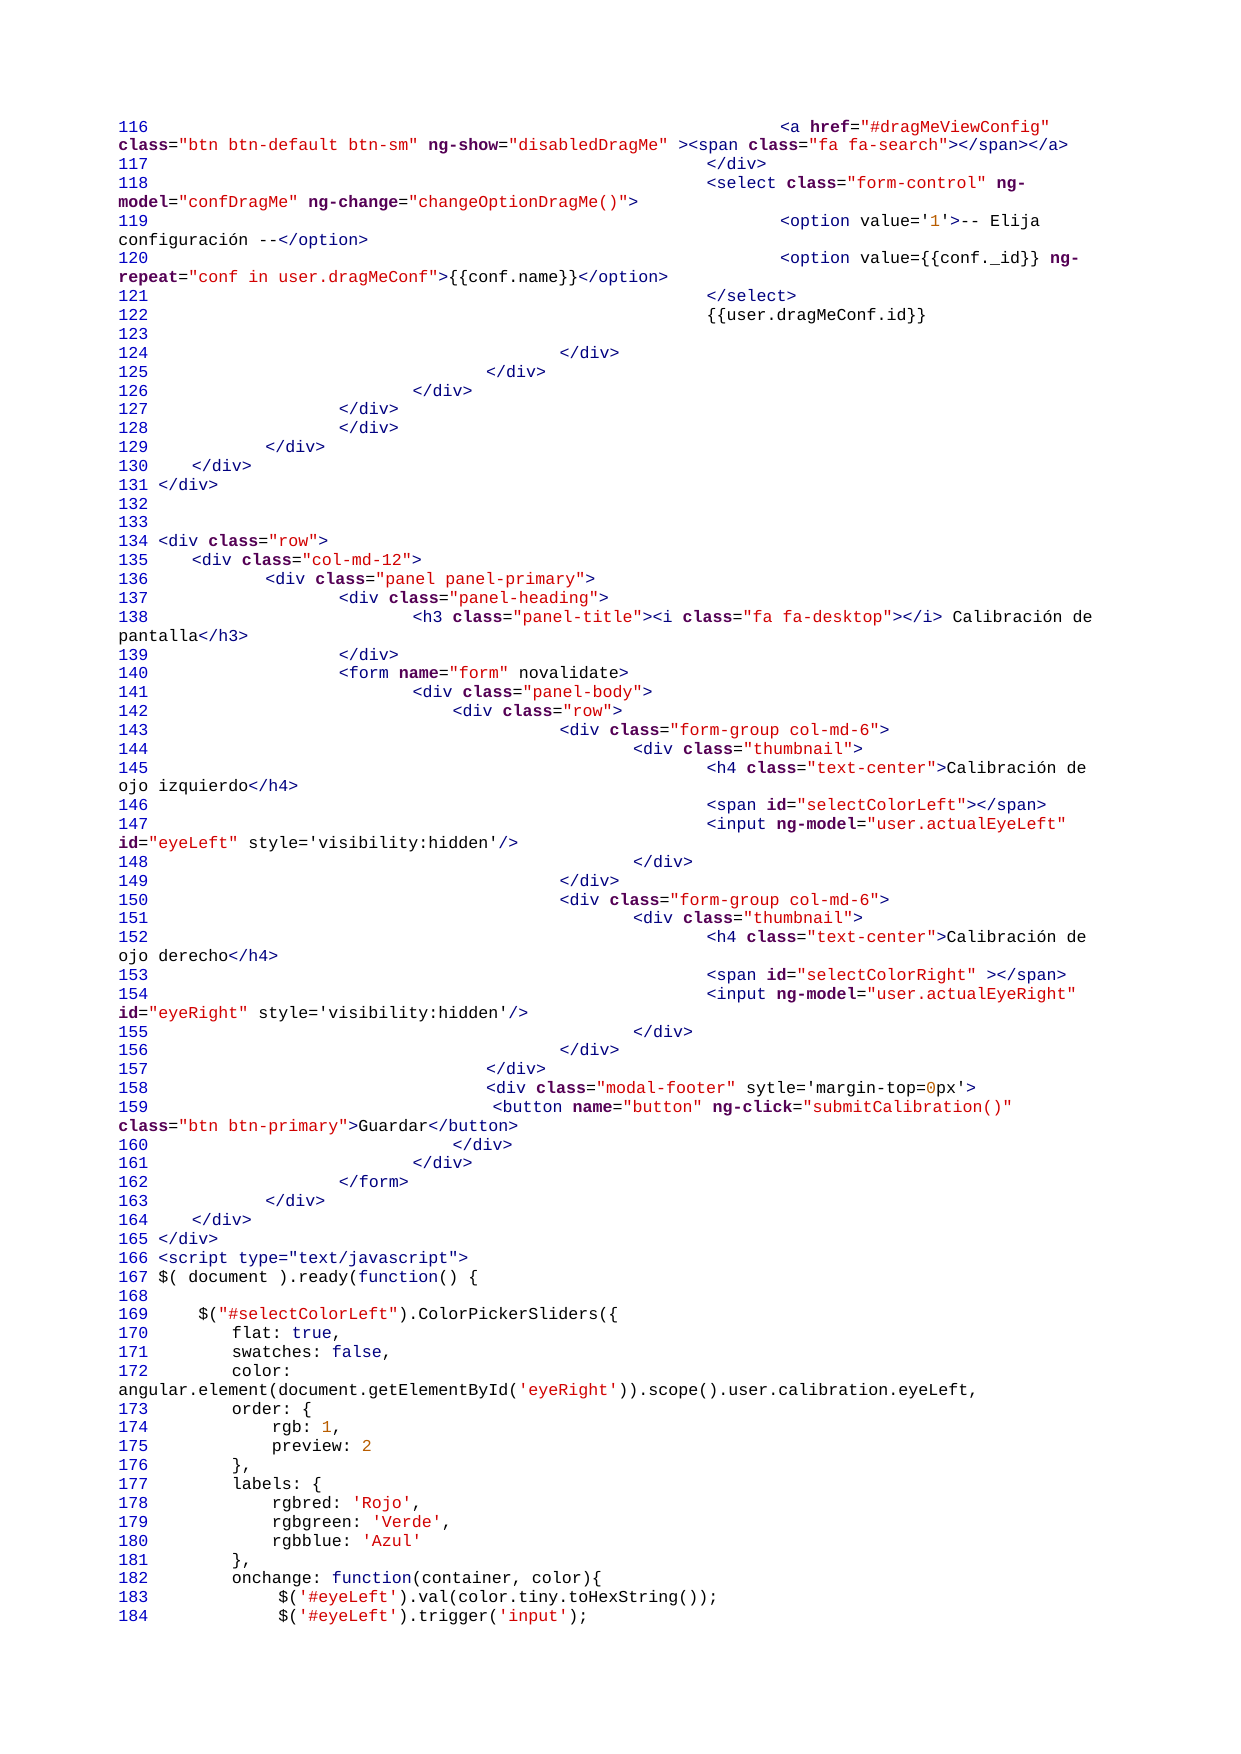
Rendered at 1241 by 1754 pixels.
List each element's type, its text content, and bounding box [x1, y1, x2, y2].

text 147 <input ng-model="user.actualEyeLeft" id="eyeLeft" style='visibility:hidden'/> [118, 816, 1122, 853]
text 175 preview: 2 [118, 1438, 1122, 1457]
text 171 swatches: false, [118, 1344, 1122, 1362]
text 167 $( document ).ready(function() { [118, 1268, 1122, 1287]
text 154 <input ng-model="user.actualEyeRight" id="eyeRight" style='visibility:hidden'/> [118, 985, 1122, 1023]
text 143 <div class="form-group col-md-6"> [118, 721, 1122, 740]
text 136 <div class="panel panel-primary"> [118, 571, 1122, 589]
text 137 <div class="panel-heading"> [118, 589, 1122, 608]
text 152 <h4 class="text-center">Calibración de ojo derecho</h4> [118, 929, 1122, 967]
text 133 [118, 514, 1122, 533]
text 120 <option value={{conf._id}} ng-repeat="conf in user.dragMeConf">{{conf.name}}</option> [118, 250, 1122, 288]
text 153 <span id="selectColorRight" ></span> [118, 967, 1122, 985]
text 180 rgbblue: 'Azul' [118, 1532, 1122, 1551]
text 121 </select> [118, 288, 1122, 307]
text 183 $('#eyeLeft').val(color.tiny.toHexString()); [118, 1589, 1122, 1608]
text 151 <div class="thumbnail"> [118, 910, 1122, 929]
text 182 onchange: function(container, color){ [118, 1570, 1122, 1589]
text 165 </div> [118, 1231, 1122, 1249]
text 138 <h3 class="panel-title"><i class="fa fa-desktop"></i> Calibración de pantalla</h3> [118, 608, 1122, 646]
text 158 <div class="modal-footer" sytle='margin-top=0px'> [118, 1080, 1122, 1098]
text 168 [118, 1287, 1122, 1306]
text 169 $("#selectColorLeft").ColorPickerSliders({ [118, 1306, 1122, 1325]
text 172 color: angular.element(document.getElementById('eyeRight')).scope().user.calibration.eyeLeft, [118, 1362, 1122, 1400]
text 126 </div> [118, 382, 1122, 401]
text 159 <button name="button" ng-click="submitCalibration()" class="btn btn-primary">Guardar</button> [118, 1098, 1122, 1136]
text 156 </div> [118, 1042, 1122, 1061]
text 122 {{user.dragMeConf.id}} [118, 307, 1122, 326]
text 130 </div> [118, 457, 1122, 476]
text 177 labels: { [118, 1476, 1122, 1494]
text 123 [118, 326, 1122, 344]
text 179 rgbgreen: 'Verde', [118, 1513, 1122, 1532]
text 184 $('#eyeLeft').trigger('input'); [118, 1608, 1122, 1626]
text 173 order: { [118, 1400, 1122, 1419]
text 131 </div> [118, 476, 1122, 495]
text 116 <a href="#dragMeViewConfig" class="btn btn-default btn-sm" ng-show="disabledDragMe" ><span class="fa fa-search"></span></a> [118, 118, 1122, 156]
text 164 </div> [118, 1212, 1122, 1231]
text 162 </form> [118, 1174, 1122, 1193]
text 117 </div> [118, 156, 1122, 175]
text 178 rgbred: 'Rojo', [118, 1494, 1122, 1513]
text 170 flat: true, [118, 1325, 1122, 1344]
text 125 </div> [118, 363, 1122, 382]
text 141 <div class="panel-body"> [118, 684, 1122, 703]
text 144 <div class="thumbnail"> [118, 740, 1122, 759]
text 129 </div> [118, 439, 1122, 457]
text 127 </div> [118, 401, 1122, 420]
text 135 <div class="col-md-12"> [118, 552, 1122, 571]
text 140 <form name="form" novalidate> [118, 665, 1122, 684]
text 119 <option value='1'>-- Elija configuración --</option> [118, 212, 1122, 250]
text 174 rgb: 1, [118, 1419, 1122, 1438]
text 181 }, [118, 1551, 1122, 1570]
text 134 <div class="row"> [118, 533, 1122, 552]
text 139 </div> [118, 646, 1122, 665]
text 148 </div> [118, 853, 1122, 872]
text 124 </div> [118, 344, 1122, 363]
text 132 [118, 495, 1122, 514]
text 145 <h4 class="text-center">Calibración de ojo izquierdo</h4> [118, 759, 1122, 797]
text 149 </div> [118, 872, 1122, 891]
text 150 <div class="form-group col-md-6"> [118, 891, 1122, 910]
text 128 </div> [118, 420, 1122, 439]
text 155 </div> [118, 1023, 1122, 1042]
text 118 <select class="form-control" ng-model="confDragMe" ng-change="changeOptionDragMe()"> [118, 175, 1122, 212]
text 146 <span id="selectColorLeft"></span> [118, 797, 1122, 816]
text 160 </div> [118, 1136, 1122, 1155]
text 176 }, [118, 1457, 1122, 1476]
text 142 <div class="row"> [118, 703, 1122, 721]
text 157 </div> [118, 1061, 1122, 1080]
text 166 <script type="text/javascript"> [118, 1249, 1122, 1268]
text 163 </div> [118, 1193, 1122, 1212]
text 161 </div> [118, 1155, 1122, 1174]
